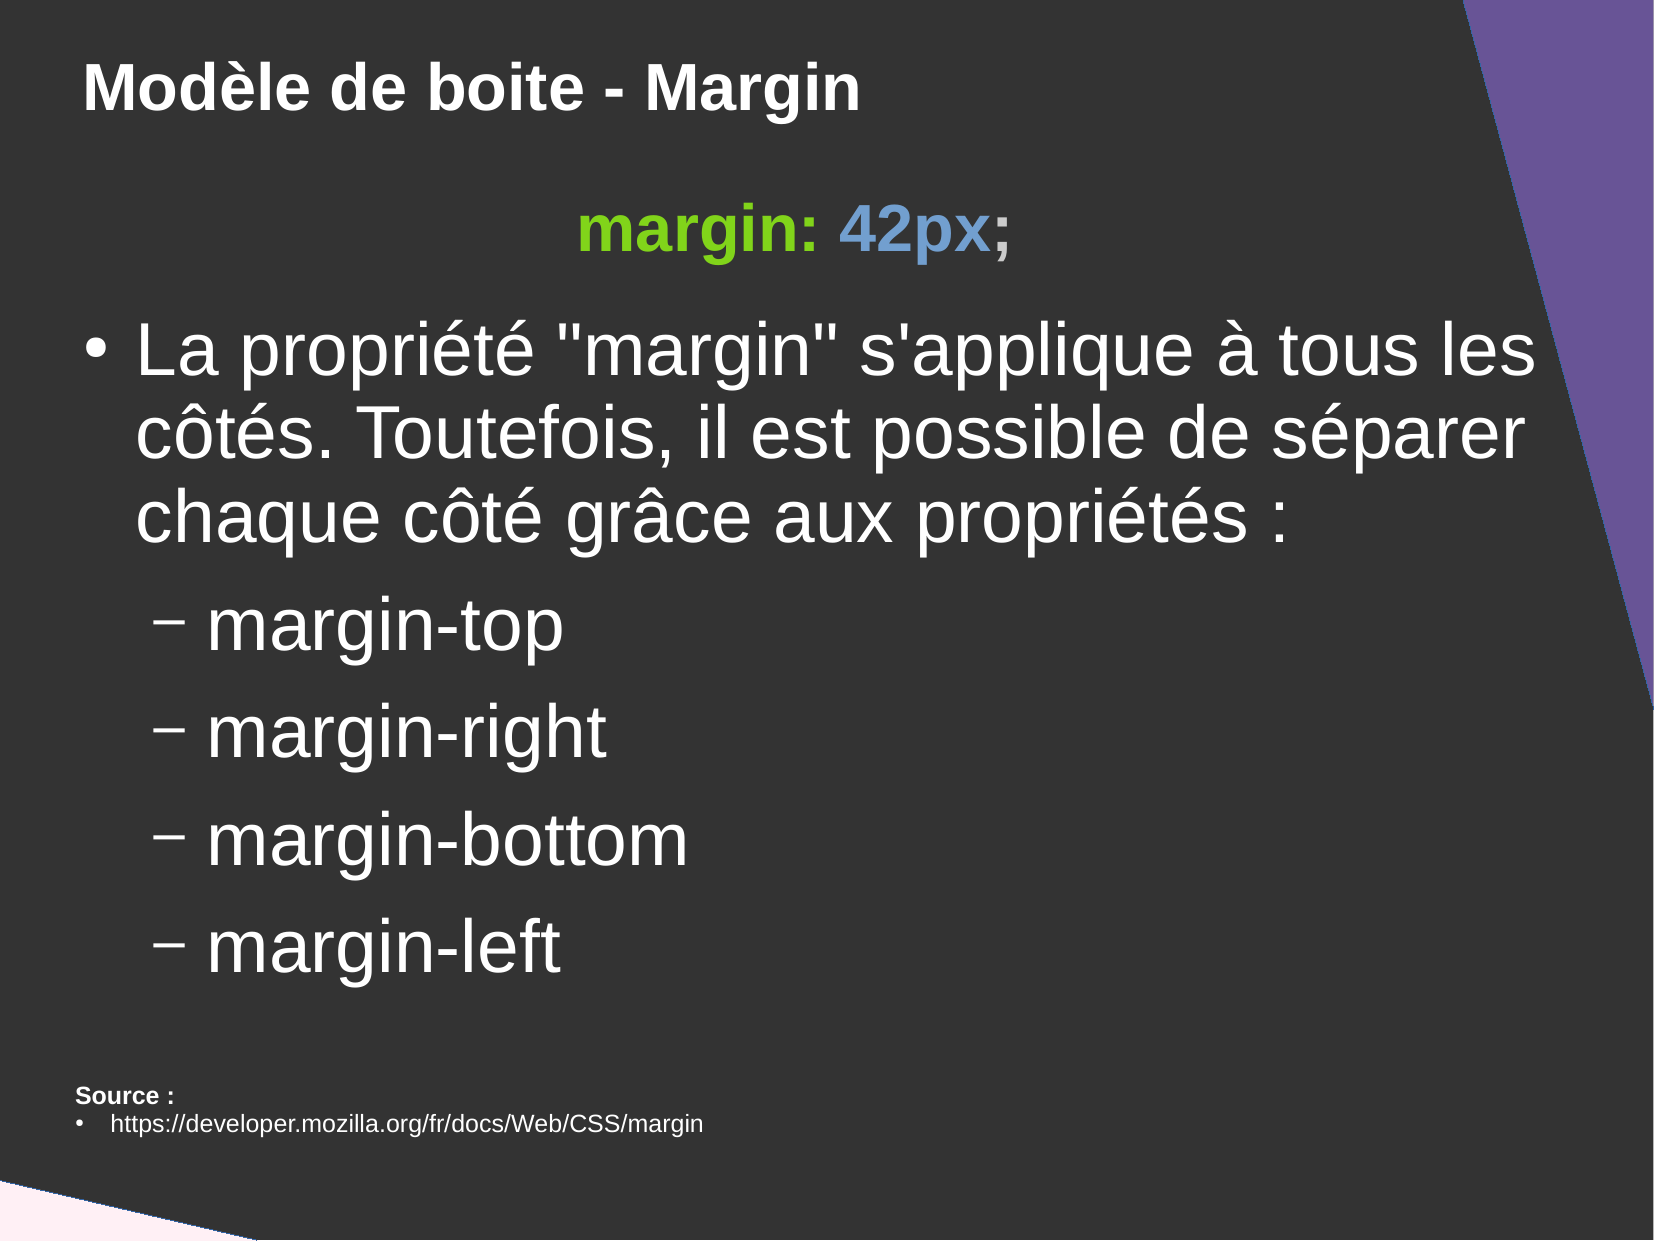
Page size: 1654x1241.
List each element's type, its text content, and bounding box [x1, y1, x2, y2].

list La propriété "margin" s'applique à tous les côtés. Toutefois, il est possible de séparer chaque côté grâce aux propriétés : margin-top margin-right margin-bottom margin-left [64, 307, 1604, 1004]
text_box Source : https://developer.mozilla.org/fr/docs/Web/CSS/margin [60, 1074, 1546, 1217]
text_box margin: 42px; [507, 183, 1083, 308]
text_box [1463, 0, 1654, 710]
text_box [0, 1180, 261, 1241]
title Modèle de boite - Margin [82, 49, 1571, 130]
